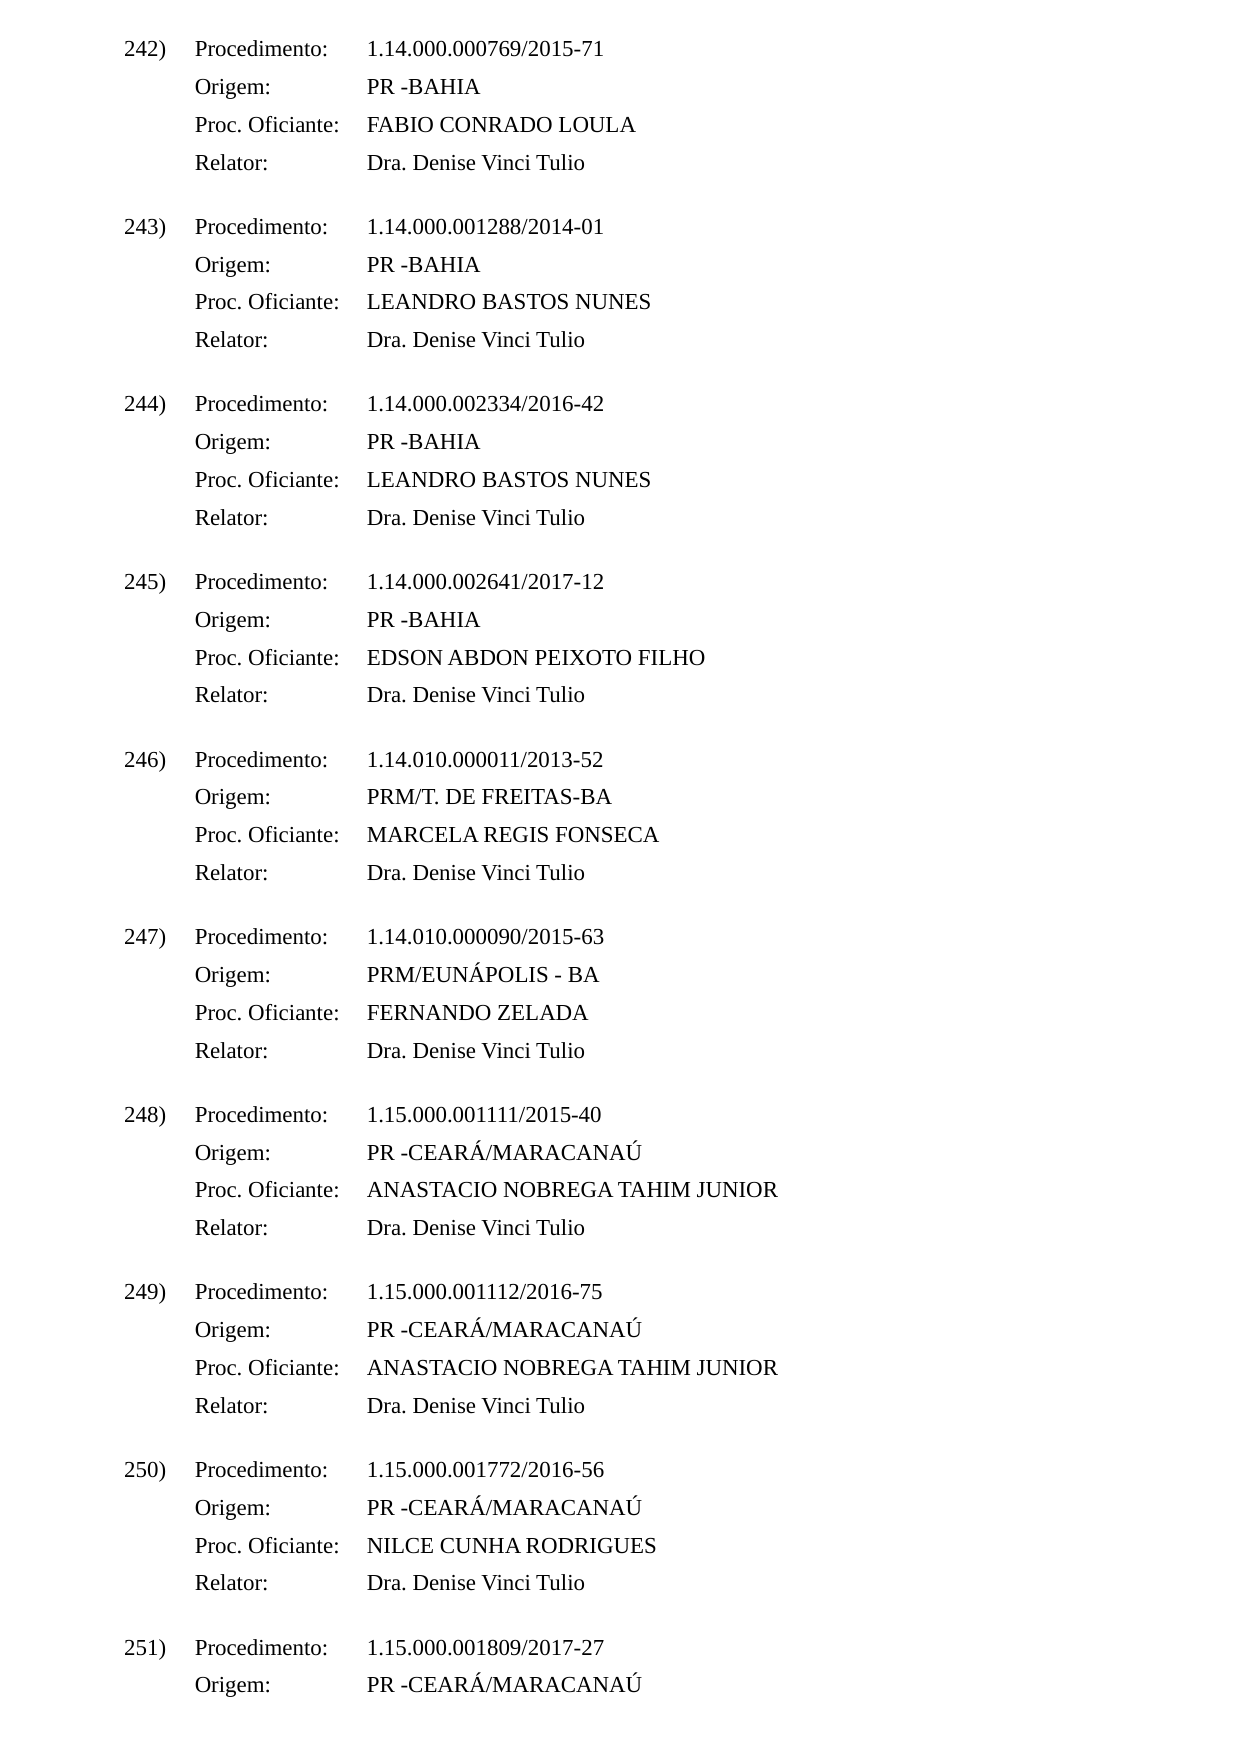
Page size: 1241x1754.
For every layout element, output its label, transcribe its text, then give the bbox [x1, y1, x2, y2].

table_cell Dra. Denise Vinci Tulio [361, 1031, 1122, 1069]
table_header 1.14.010.000090/2015-63 [361, 918, 1122, 955]
table_cell Relator: [189, 143, 361, 181]
table_cell Relator: [189, 853, 361, 891]
table_cell [118, 143, 189, 181]
table_header 245) [118, 562, 189, 600]
table_header 1.15.000.001809/2017-27 [361, 1628, 1122, 1666]
table_cell Dra. Denise Vinci Tulio [361, 1564, 1122, 1602]
table_cell [118, 1666, 189, 1703]
table_cell PR -CEARÁ/MARACANAÚ [361, 1666, 1122, 1703]
table_cell Relator: [189, 1031, 361, 1069]
table_header Procedimento: [189, 918, 361, 955]
table_header 246) [118, 740, 189, 778]
table_cell Origem: [189, 1133, 361, 1171]
table_cell PR -BAHIA [361, 423, 1122, 460]
table_cell Dra. Denise Vinci Tulio [361, 1209, 1122, 1246]
table_cell PR -BAHIA [361, 245, 1122, 283]
table_cell [118, 1564, 189, 1602]
table_header 1.14.000.002334/2016-42 [361, 385, 1122, 422]
table_header 250) [118, 1450, 189, 1488]
table_cell Origem: [189, 67, 361, 105]
table_cell [118, 993, 189, 1031]
table_cell [118, 638, 189, 676]
table_header 1.14.000.002641/2017-12 [361, 562, 1122, 600]
table_cell [118, 1348, 189, 1386]
table_header 1.14.000.000769/2015-71 [361, 30, 1122, 67]
table_cell [118, 1386, 189, 1424]
table_cell Relator: [189, 498, 361, 536]
table_header Procedimento: [189, 207, 361, 245]
table_cell [118, 1031, 189, 1069]
table_cell Proc. Oficiante: [189, 1171, 361, 1208]
table_cell LEANDRO BASTOS NUNES [361, 283, 1122, 321]
table_cell PR -CEARÁ/MARACANAÚ [361, 1311, 1122, 1348]
table_cell [118, 498, 189, 536]
table_cell [118, 816, 189, 853]
table_cell Dra. Denise Vinci Tulio [361, 853, 1122, 891]
table_cell [118, 423, 189, 460]
table_cell LEANDRO BASTOS NUNES [361, 460, 1122, 498]
table_cell EDSON ABDON PEIXOTO FILHO [361, 638, 1122, 676]
table_cell [118, 955, 189, 993]
table_cell [118, 1311, 189, 1348]
table_cell Origem: [189, 955, 361, 993]
table_cell [118, 245, 189, 283]
table_header Procedimento: [189, 1628, 361, 1666]
table_cell PRM/EUNÁPOLIS - BA [361, 955, 1122, 993]
table_cell Dra. Denise Vinci Tulio [361, 498, 1122, 536]
table_cell [118, 853, 189, 891]
table_cell PR -CEARÁ/MARACANAÚ [361, 1488, 1122, 1526]
table_cell [118, 67, 189, 105]
table_cell NILCE CUNHA RODRIGUES [361, 1526, 1122, 1564]
table_cell [118, 321, 189, 358]
table_header 1.15.000.001112/2016-75 [361, 1273, 1122, 1311]
table_cell ANASTACIO NOBREGA TAHIM JUNIOR [361, 1348, 1122, 1386]
table_cell [118, 676, 189, 713]
table_header Procedimento: [189, 562, 361, 600]
table_cell Proc. Oficiante: [189, 638, 361, 676]
table_cell Relator: [189, 1209, 361, 1246]
table_cell [118, 1488, 189, 1526]
table_header 249) [118, 1273, 189, 1311]
table_cell PR -BAHIA [361, 67, 1122, 105]
table_cell Dra. Denise Vinci Tulio [361, 143, 1122, 181]
table_cell [118, 1133, 189, 1171]
table_header 243) [118, 207, 189, 245]
table_cell Origem: [189, 778, 361, 816]
table_cell Proc. Oficiante: [189, 816, 361, 853]
table_cell Dra. Denise Vinci Tulio [361, 1386, 1122, 1424]
table_cell FERNANDO ZELADA [361, 993, 1122, 1031]
table_cell [118, 105, 189, 143]
table_cell Origem: [189, 423, 361, 460]
table_cell PR -BAHIA [361, 600, 1122, 638]
table_header Procedimento: [189, 1450, 361, 1488]
table_cell MARCELA REGIS FONSECA [361, 816, 1122, 853]
table_cell Proc. Oficiante: [189, 460, 361, 498]
table_header 1.14.000.001288/2014-01 [361, 207, 1122, 245]
table_header Procedimento: [189, 740, 361, 778]
table_cell FABIO CONRADO LOULA [361, 105, 1122, 143]
table_cell [118, 600, 189, 638]
table_header 242) [118, 30, 189, 67]
table_header Procedimento: [189, 1273, 361, 1311]
table_header 248) [118, 1095, 189, 1133]
table_cell PRM/T. DE FREITAS-BA [361, 778, 1122, 816]
table_cell Proc. Oficiante: [189, 1526, 361, 1564]
table_cell [118, 1526, 189, 1564]
table_cell [118, 1171, 189, 1208]
table_header 244) [118, 385, 189, 422]
table_cell [118, 460, 189, 498]
table_cell Origem: [189, 600, 361, 638]
table_cell PR -CEARÁ/MARACANAÚ [361, 1133, 1122, 1171]
table_cell Dra. Denise Vinci Tulio [361, 321, 1122, 358]
table_header Procedimento: [189, 385, 361, 422]
table_cell Relator: [189, 321, 361, 358]
table_header 1.15.000.001772/2016-56 [361, 1450, 1122, 1488]
table_header 1.14.010.000011/2013-52 [361, 740, 1122, 778]
table_cell Proc. Oficiante: [189, 993, 361, 1031]
table_cell Relator: [189, 1386, 361, 1424]
table_cell Origem: [189, 245, 361, 283]
table_cell Proc. Oficiante: [189, 105, 361, 143]
table_cell [118, 778, 189, 816]
table_cell Proc. Oficiante: [189, 283, 361, 321]
table_cell [118, 283, 189, 321]
table_cell Relator: [189, 1564, 361, 1602]
table_header 247) [118, 918, 189, 955]
table_cell Dra. Denise Vinci Tulio [361, 676, 1122, 713]
table_header 251) [118, 1628, 189, 1666]
table_cell Origem: [189, 1666, 361, 1703]
table_cell Origem: [189, 1488, 361, 1526]
table_cell Proc. Oficiante: [189, 1348, 361, 1386]
table_header 1.15.000.001111/2015-40 [361, 1095, 1122, 1133]
table_cell [118, 1209, 189, 1246]
table_header Procedimento: [189, 30, 361, 67]
table_cell Origem: [189, 1311, 361, 1348]
table_cell ANASTACIO NOBREGA TAHIM JUNIOR [361, 1171, 1122, 1208]
table_cell Relator: [189, 676, 361, 713]
table_header Procedimento: [189, 1095, 361, 1133]
